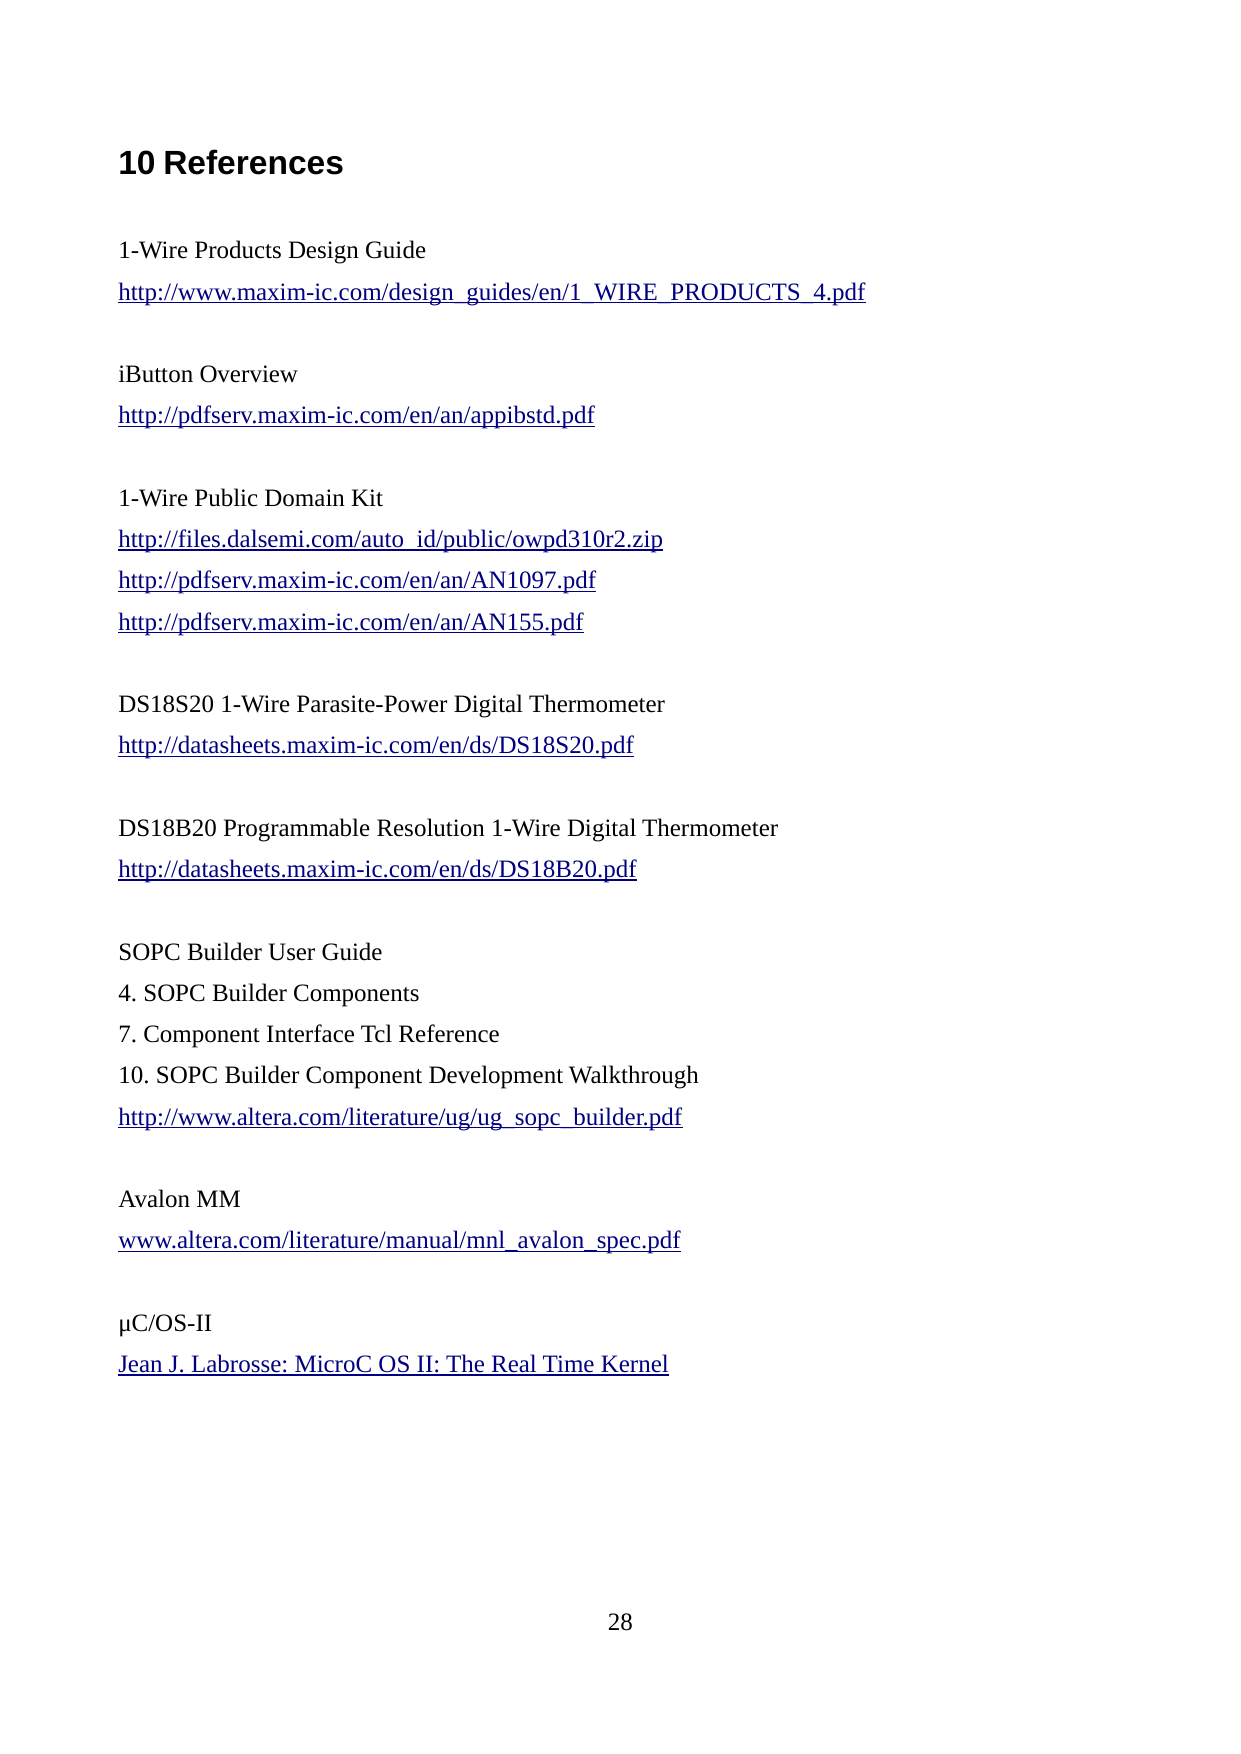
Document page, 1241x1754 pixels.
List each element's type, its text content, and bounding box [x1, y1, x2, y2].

text www.altera.com/literature/manual/mnl_avalon_spec.pdf [118, 1226, 1122, 1254]
text http://www.altera.com/literature/ug/ug_sopc_builder.pdf [118, 1102, 1122, 1131]
text http://datasheets.maxim-ic.com/en/ds/DS18S20.pdf [118, 731, 1122, 759]
text 4. SOPC Builder Components [118, 978, 1122, 1007]
subtitle References [118, 143, 1122, 182]
text http://pdfserv.maxim-ic.com/en/an/AN155.pdf [118, 607, 1122, 636]
text http://datasheets.maxim-ic.com/en/ds/DS18B20.pdf [118, 854, 1122, 883]
text μC/OS-II [118, 1308, 1122, 1337]
text 10. SOPC Builder Component Development Walkthrough [118, 1061, 1122, 1089]
text SOPC Builder User Guide [118, 937, 1122, 966]
text 1-Wire Products Design Guide [118, 236, 1122, 264]
text DS18S20 1-Wire Parasite-Power Digital Thermometer [118, 689, 1122, 718]
text http://pdfserv.maxim-ic.com/en/an/appibstd.pdf [118, 401, 1122, 429]
text 7. Component Interface Tcl Reference [118, 1019, 1122, 1048]
text iButton Overview [118, 359, 1122, 388]
text http://www.maxim-ic.com/design_guides/en/1_WIRE_PRODUCTS_4.pdf [118, 277, 1122, 306]
text DS18B20 Programmable Resolution 1-Wire Digital Thermometer [118, 813, 1122, 842]
text Jean J. Labrosse: MicroC OS II: The Real Time Kernel [118, 1349, 1122, 1378]
text http://pdfserv.maxim-ic.com/en/an/AN1097.pdf [118, 566, 1122, 594]
text Avalon MM [118, 1184, 1122, 1213]
text 1-Wire Public Domain Kit [118, 483, 1122, 512]
text http://files.dalsemi.com/auto_id/public/owpd310r2.zip [118, 524, 1122, 553]
